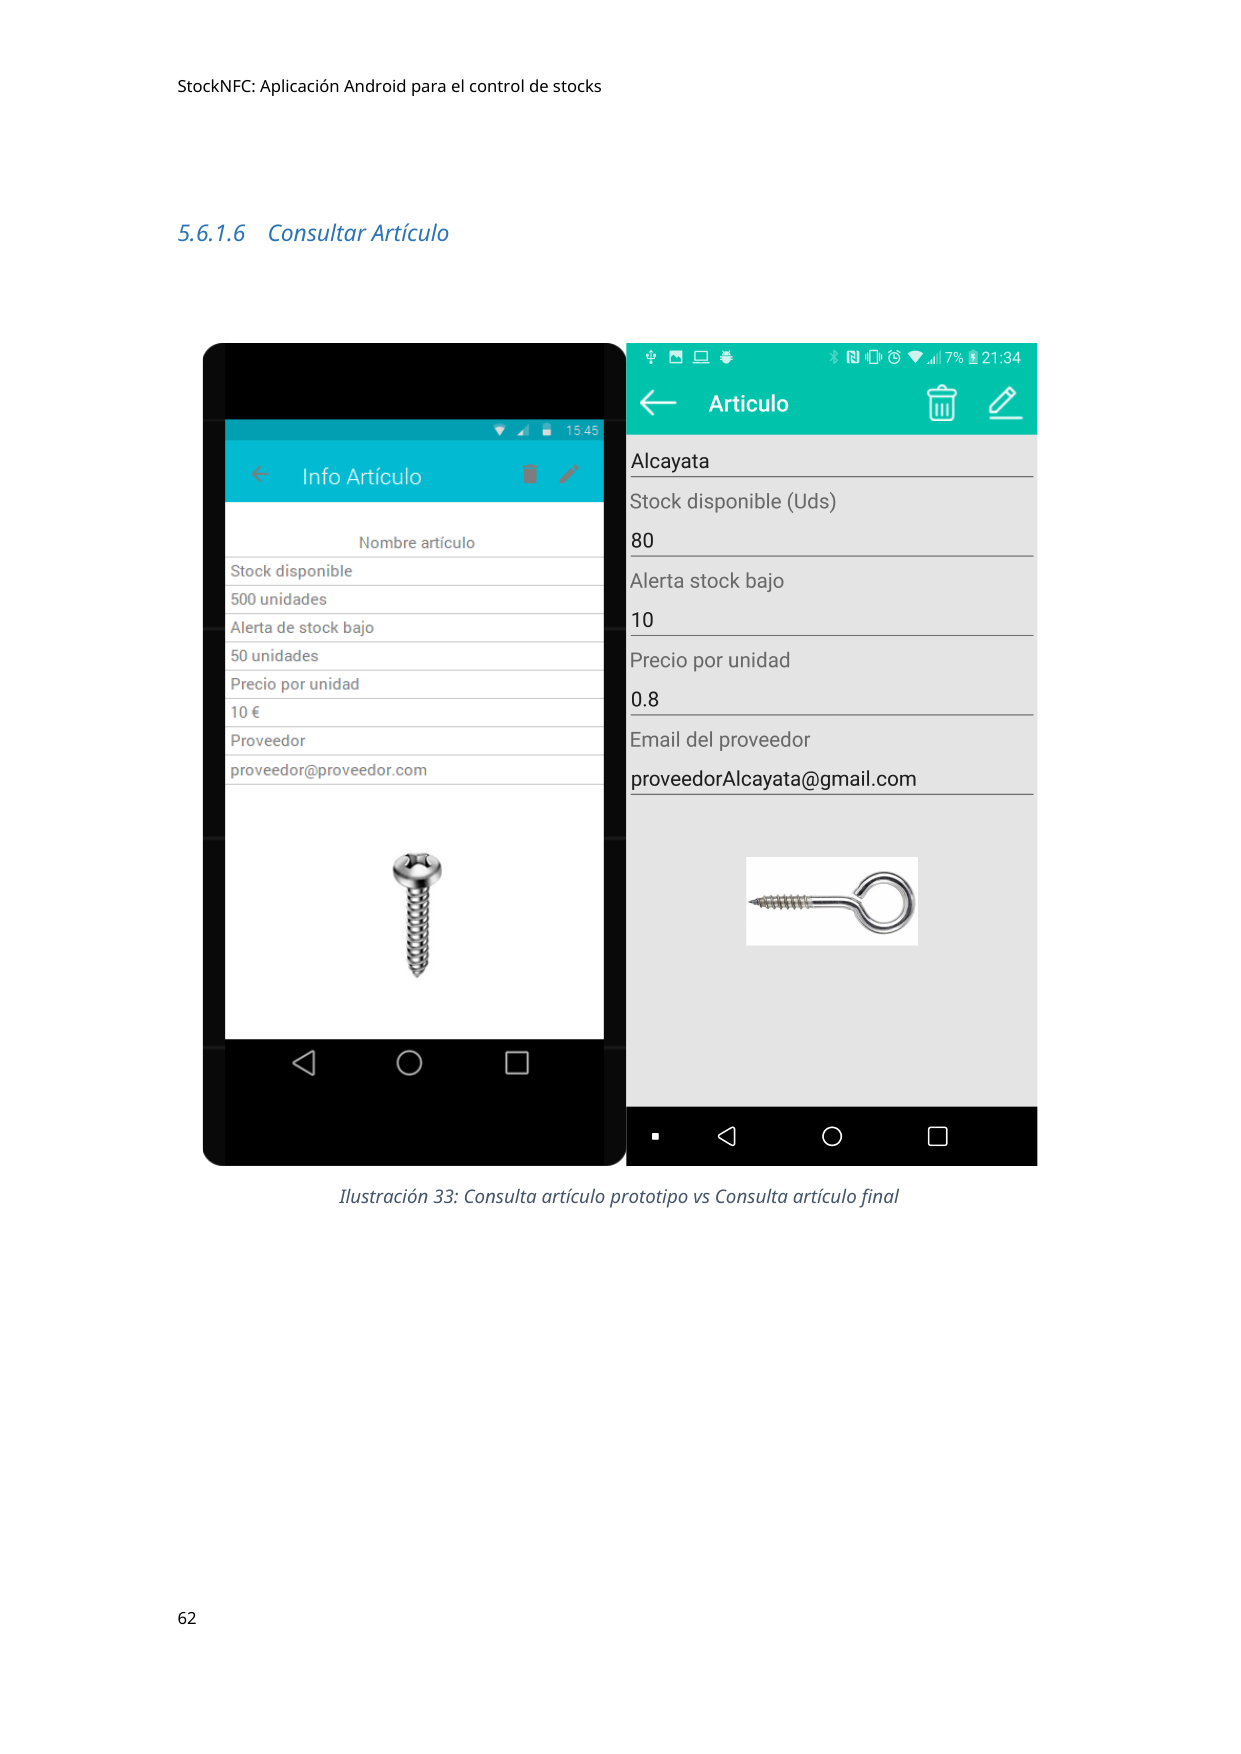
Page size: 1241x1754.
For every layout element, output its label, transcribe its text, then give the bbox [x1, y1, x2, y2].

text Ilustración 33: Consulta artículo prototipo vs Consulta artículo final [177, 1184, 1063, 1209]
subtitle Consultar Artículo [177, 216, 1063, 248]
